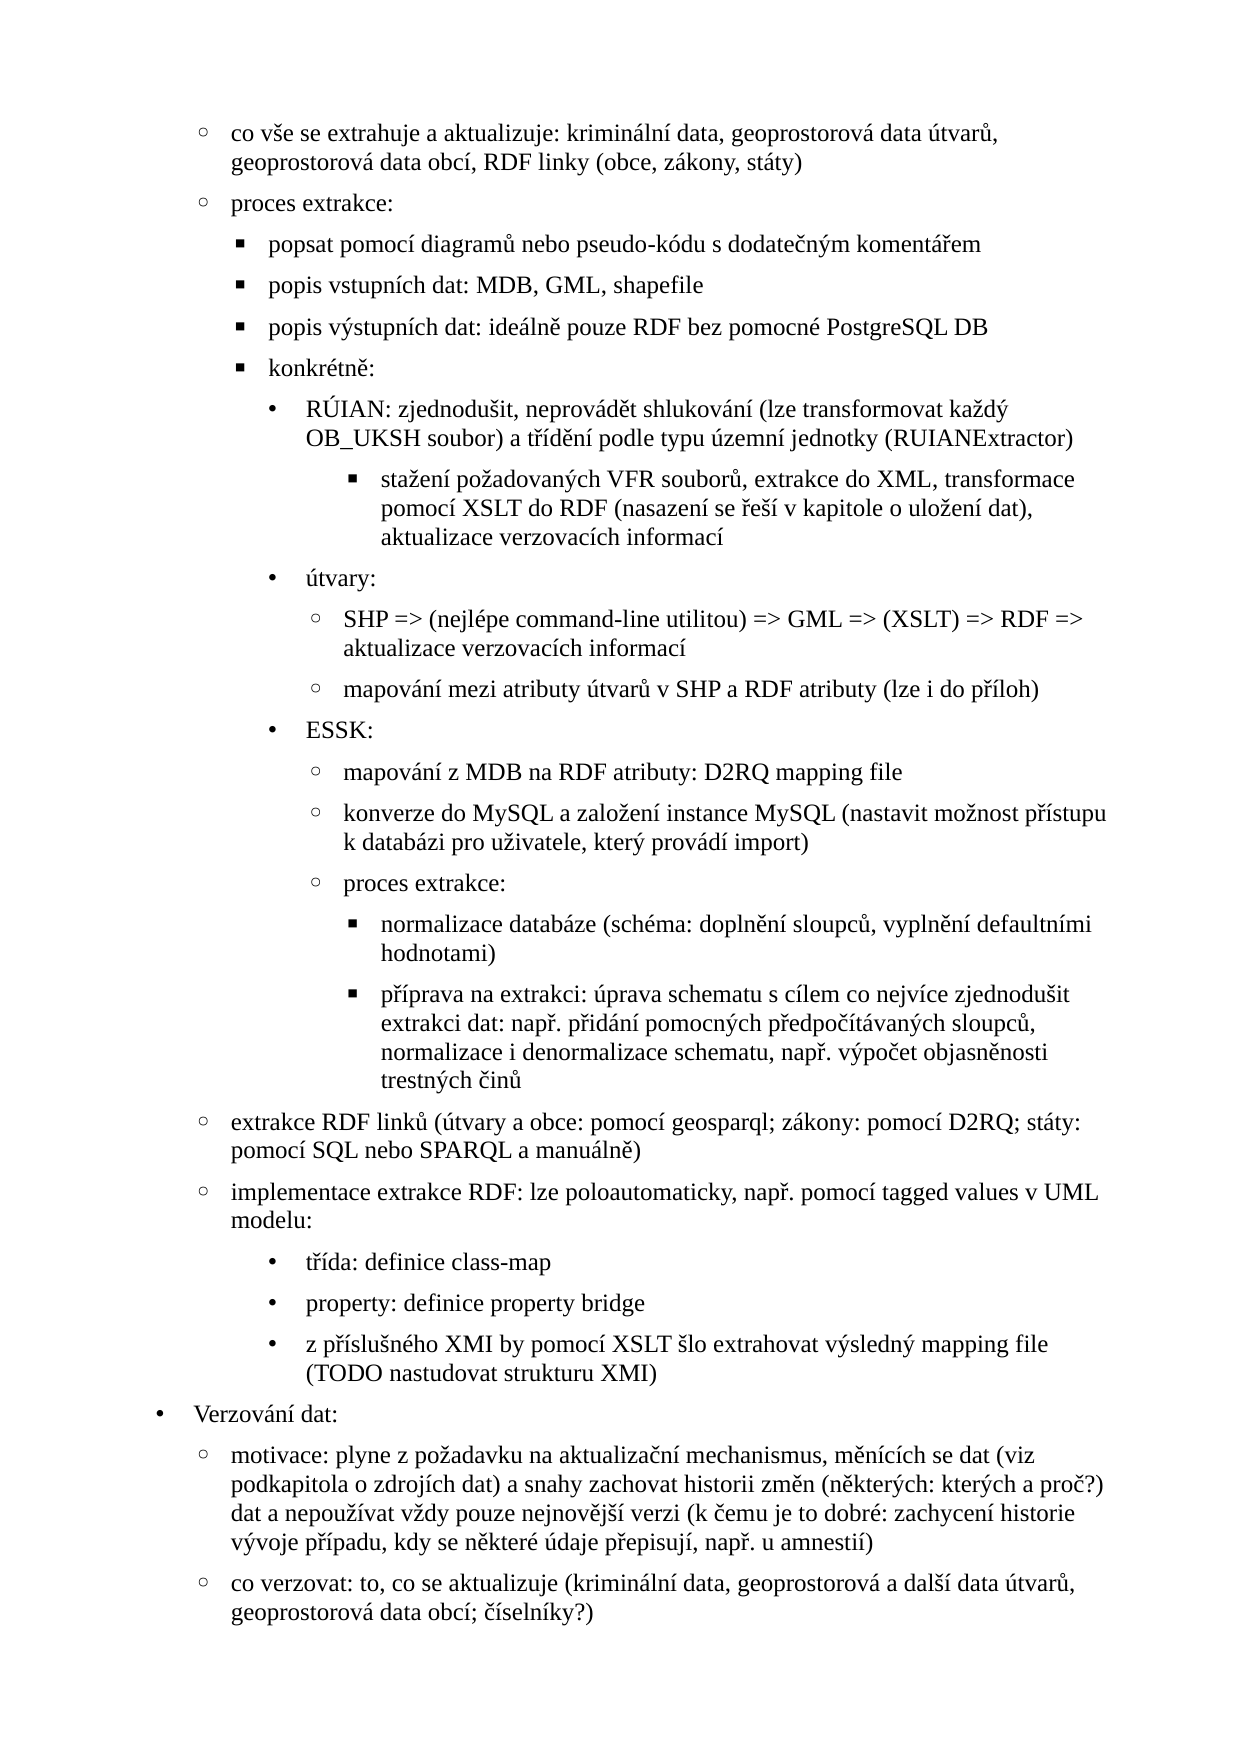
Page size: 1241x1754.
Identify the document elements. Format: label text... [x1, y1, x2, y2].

list útvary: [268, 563, 1122, 592]
list property: definice property bridge [268, 1288, 1122, 1317]
list SHP => (nejlépe command-line utilitou) => GML => (XSLT) => RDF => aktualizace verzovacích informací [306, 604, 1122, 662]
list třída: definice class-map [268, 1247, 1122, 1276]
list proces extrakce: [306, 868, 1122, 897]
list co verzovat: to, co se aktualizuje (kriminální data, geoprostorová a další data útvarů, geoprostorová data obcí; číselníky?) [193, 1568, 1122, 1626]
list extrakce RDF linků (útvary a obce: pomocí geosparql; zákony: pomocí D2RQ; státy: pomocí SQL nebo SPARQL a manuálně) [193, 1107, 1122, 1164]
list stažení požadovaných VFR souborů, extrakce do XML, transformace pomocí XSLT do RDF (nasazení se řeší v kapitole o uložení dat), aktualizace verzovacích informací [343, 464, 1122, 551]
list popis výstupních dat: ideálně pouze RDF bez pomocné PostgreSQL DB [231, 312, 1122, 341]
list implementace extrakce RDF: lze poloautomaticky, např. pomocí tagged values v UML modelu: [193, 1177, 1122, 1234]
list příprava na extrakci: úprava schematu s cílem co nejvíce zjednodušit extrakci dat: např. přidání pomocných předpočítávaných sloupců, normalizace i denormalizace schematu, např. výpočet objasněnosti trestných činů [343, 979, 1122, 1094]
list co vše se extrahuje a aktualizuje: kriminální data, geoprostorová data útvarů, geoprostorová data obcí, RDF linky (obce, zákony, státy) [193, 118, 1122, 176]
list konverze do MySQL a založení instance MySQL (nastavit možnost přístupu k databázi pro uživatele, který provádí import) [306, 798, 1122, 856]
list z příslušného XMI by pomocí XSLT šlo extrahovat výsledný mapping file (TODO nastudovat strukturu XMI) [268, 1329, 1122, 1387]
list RÚIAN: zjednodušit, neprovádět shlukování (lze transformovat každý OB_UKSH soubor) a třídění podle typu územní jednotky (RUIANExtractor) [268, 394, 1122, 452]
list mapování z MDB na RDF atributy: D2RQ mapping file [306, 757, 1122, 786]
list ESSK: [268, 716, 1122, 744]
list proces extrakce: [193, 188, 1122, 217]
list normalizace databáze (schéma: doplnění sloupců, vyplnění defaultními hodnotami) [343, 909, 1122, 967]
list konkrétně: [231, 353, 1122, 382]
list mapování mezi atributy útvarů v SHP a RDF atributy (lze i do příloh) [306, 674, 1122, 703]
list Verzování dat: [156, 1399, 1122, 1428]
list popis vstupních dat: MDB, GML, shapefile [231, 271, 1122, 299]
list motivace: plyne z požadavku na aktualizační mechanismus, měnících se dat (viz podkapitola o zdrojích dat) a snahy zachovat historii změn (některých: kterých a proč?) dat a nepoužívat vždy pouze nejnovější verzi (k čemu je to dobré: zachycení historie vývoje případu, kdy se některé údaje přepisují, např. u amnestií) [193, 1441, 1122, 1556]
list popsat pomocí diagramů nebo pseudo-kódu s dodatečným komentářem [231, 229, 1122, 258]
